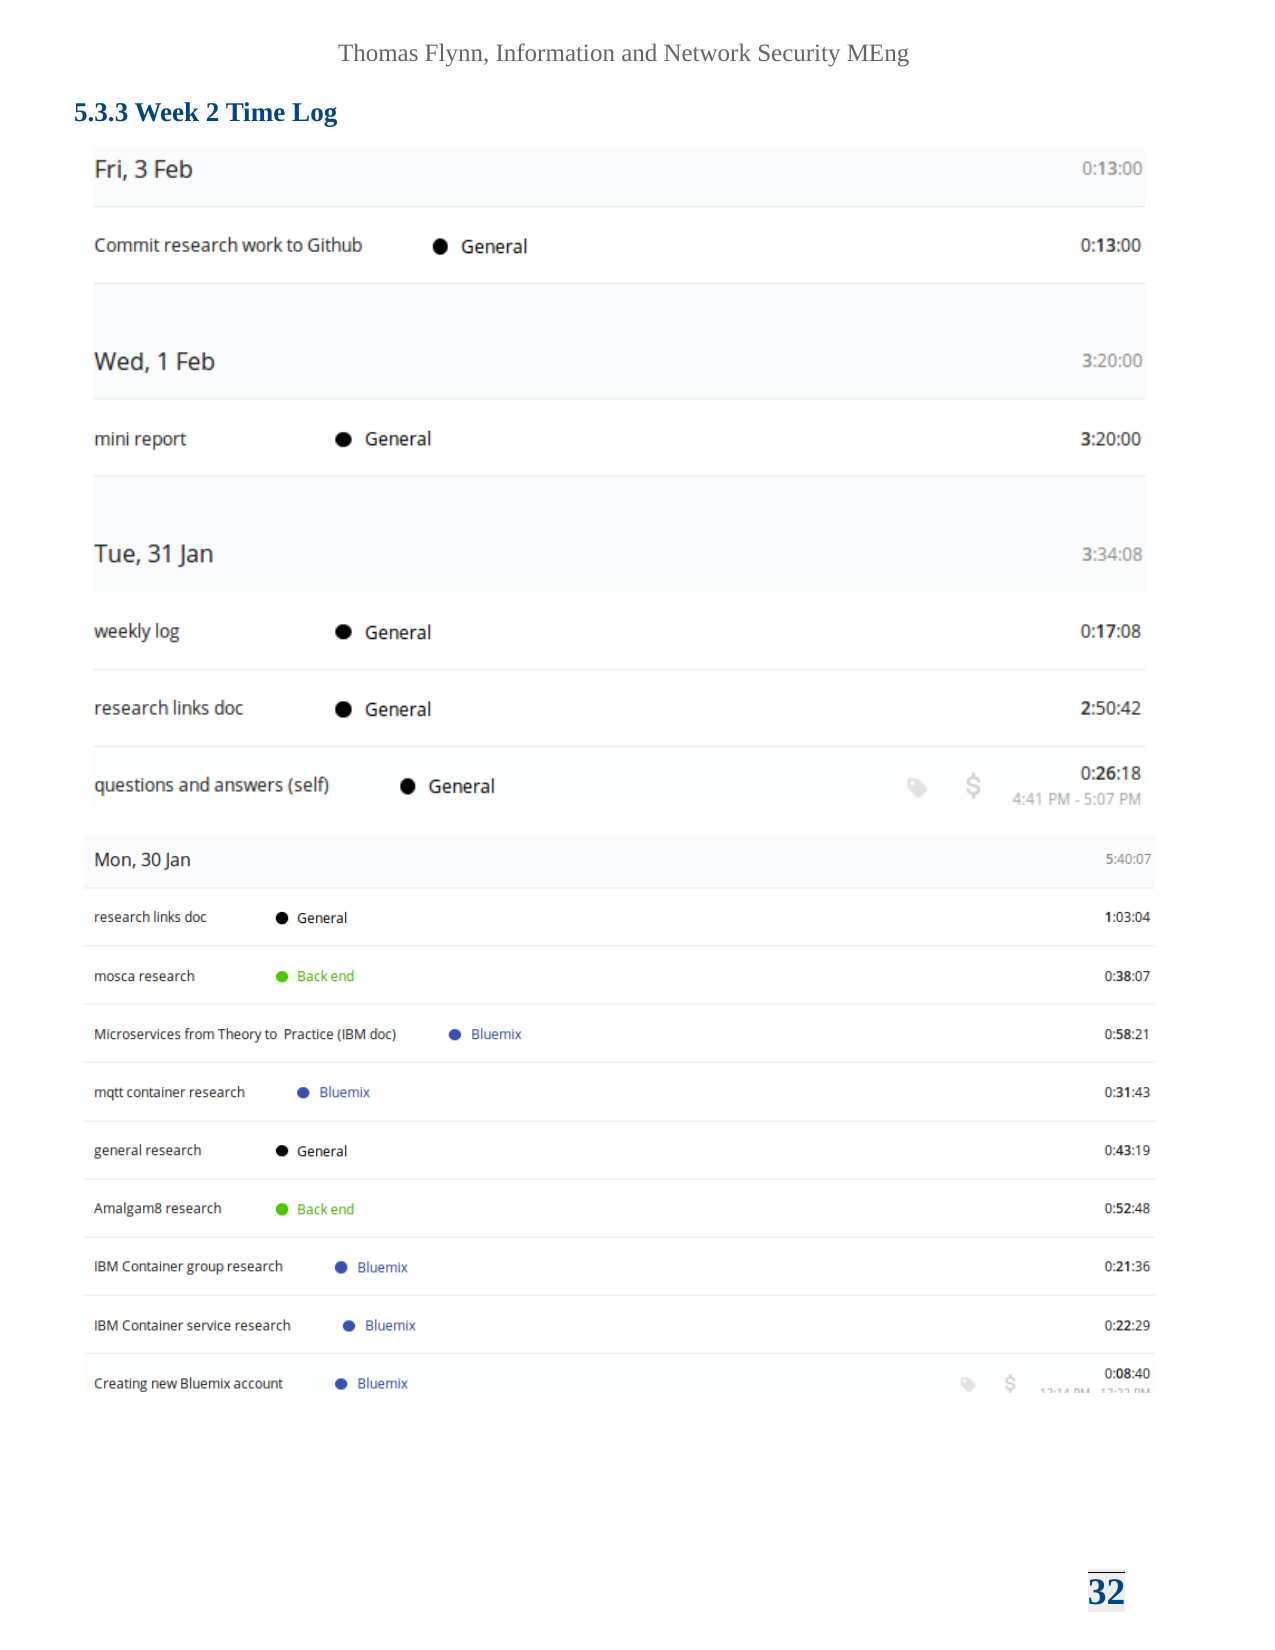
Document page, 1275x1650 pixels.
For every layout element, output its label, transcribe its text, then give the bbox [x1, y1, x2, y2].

subtitle 5.3.3 Week 2 Time Log [74, 96, 1125, 127]
picture [83, 835, 1156, 1393]
picture [93, 147, 1146, 808]
